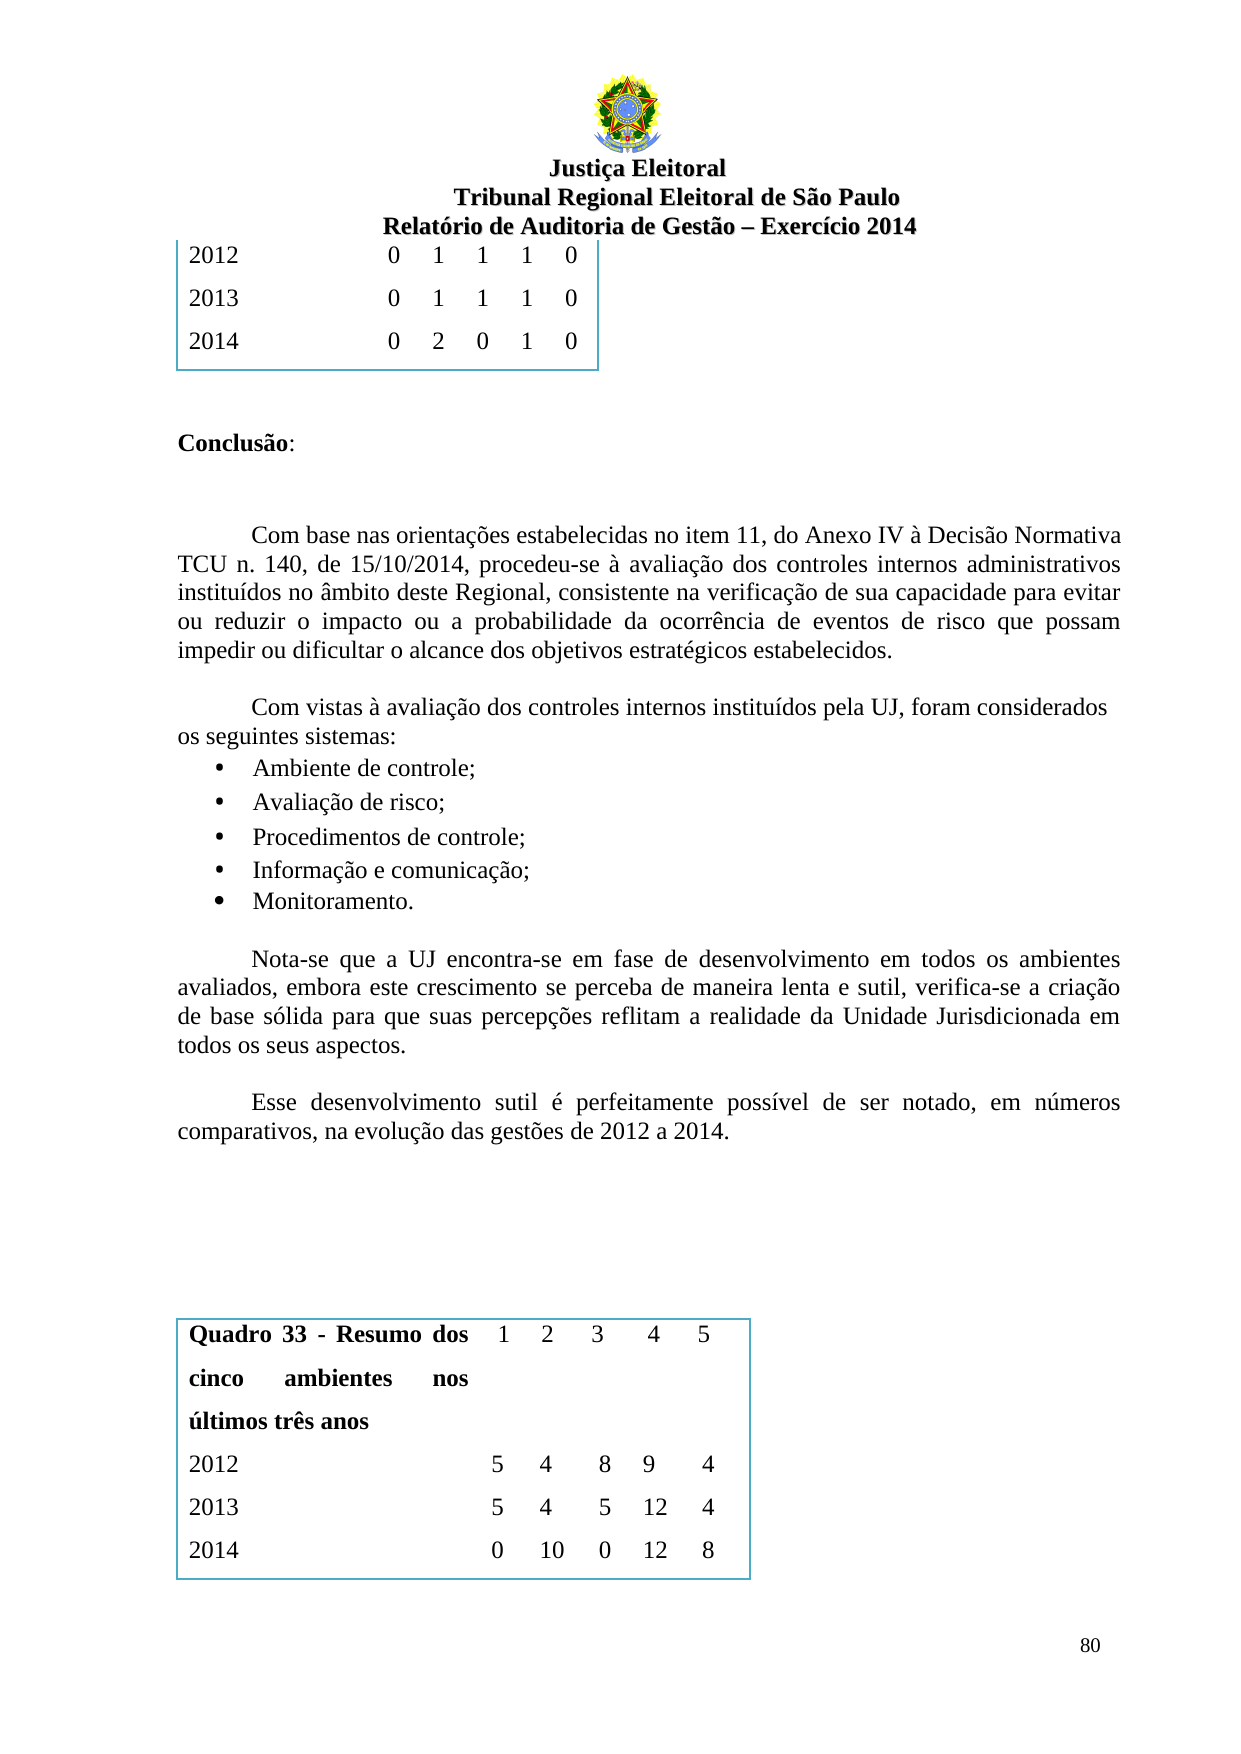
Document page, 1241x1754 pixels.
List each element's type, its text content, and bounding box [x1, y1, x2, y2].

text Nota-se que a UJ encontra-se em fase de desenvolvimento em todos os ambientes avaliados, embora este crescimento se perceba de maneira lenta e sutil, verifica-se a criação de base sólida para que suas percepções reflitam a realidade da Unidade Jurisdicionada em todos os seus aspectos. [177, 944, 1122, 1059]
table_cell 9 [631, 1449, 691, 1492]
table_cell 8 [691, 1535, 749, 1578]
table_cell 0 [554, 326, 597, 369]
list Monitoramento. [215, 886, 1122, 915]
table_cell 2 [421, 326, 465, 369]
table_cell 5 [480, 1492, 528, 1535]
table_cell 4 [528, 1449, 587, 1492]
list Avaliação de risco; [215, 784, 1122, 818]
table_cell 4 [528, 1492, 587, 1535]
table_cell 0 [554, 283, 597, 326]
table_cell 2014 [178, 326, 376, 369]
table_cell 2014 [178, 1535, 480, 1578]
table_cell 10 [528, 1535, 587, 1578]
table_cell 0 [480, 1535, 528, 1578]
text Esse desenvolvimento sutil é perfeitamente possível de ser notado, em números comparativos, na evolução das gestões de 2012 a 2014. [177, 1087, 1122, 1145]
table_cell 12 [631, 1535, 691, 1578]
table_header Quadro 33 - Resumo dos cinco ambientes nos últimos três anos [178, 1320, 480, 1449]
table_cell 0 [376, 283, 421, 326]
table_cell 1 [421, 283, 465, 326]
table_cell 0 [465, 326, 509, 369]
table_cell 2013 [178, 283, 376, 326]
text Conclusão: [177, 428, 1122, 457]
table_cell 2012 [178, 240, 376, 283]
list Informação e comunicação; [215, 852, 1122, 886]
table_cell 1 [465, 283, 509, 326]
table_cell 12 [631, 1492, 691, 1535]
table_cell 2013 [178, 1492, 480, 1535]
table_cell 0 [554, 240, 597, 283]
table_cell 0 [587, 1535, 631, 1578]
text Com vistas à avaliação dos controles internos instituídos pela UJ, foram considerados os seguintes sistemas: [177, 692, 1122, 750]
table_cell 1 [509, 283, 554, 326]
list Ambiente de controle; [215, 750, 1122, 784]
table_cell 0 [376, 240, 421, 283]
table_cell 8 [587, 1449, 631, 1492]
table_cell 1 [465, 240, 509, 283]
table_cell 2012 [178, 1449, 480, 1492]
table_cell 4 [691, 1492, 749, 1535]
table_cell 5 [587, 1492, 631, 1535]
table_header 1 2 3 4 5 [480, 1320, 749, 1449]
table_cell 1 [509, 326, 554, 369]
table_cell 1 [421, 240, 465, 283]
text Com base nas orientações estabelecidas no item 11, do Anexo IV à Decisão Normativa TCU n. 140, de 15/10/2014, procedeu-se à avaliação dos controles internos administrativos instituídos no âmbito deste Regional, consistente na verificação de sua capacidade para evitar ou reduzir o impacto ou a probabilidade da ocorrência de eventos de risco que possam impedir ou dificultar o alcance dos objetivos estratégicos estabelecidos. [177, 520, 1122, 664]
table_cell 1 [509, 240, 554, 283]
table_cell 0 [376, 326, 421, 369]
table_cell 5 [480, 1449, 528, 1492]
table_cell 4 [691, 1449, 749, 1492]
list Procedimentos de controle; [215, 818, 1122, 852]
